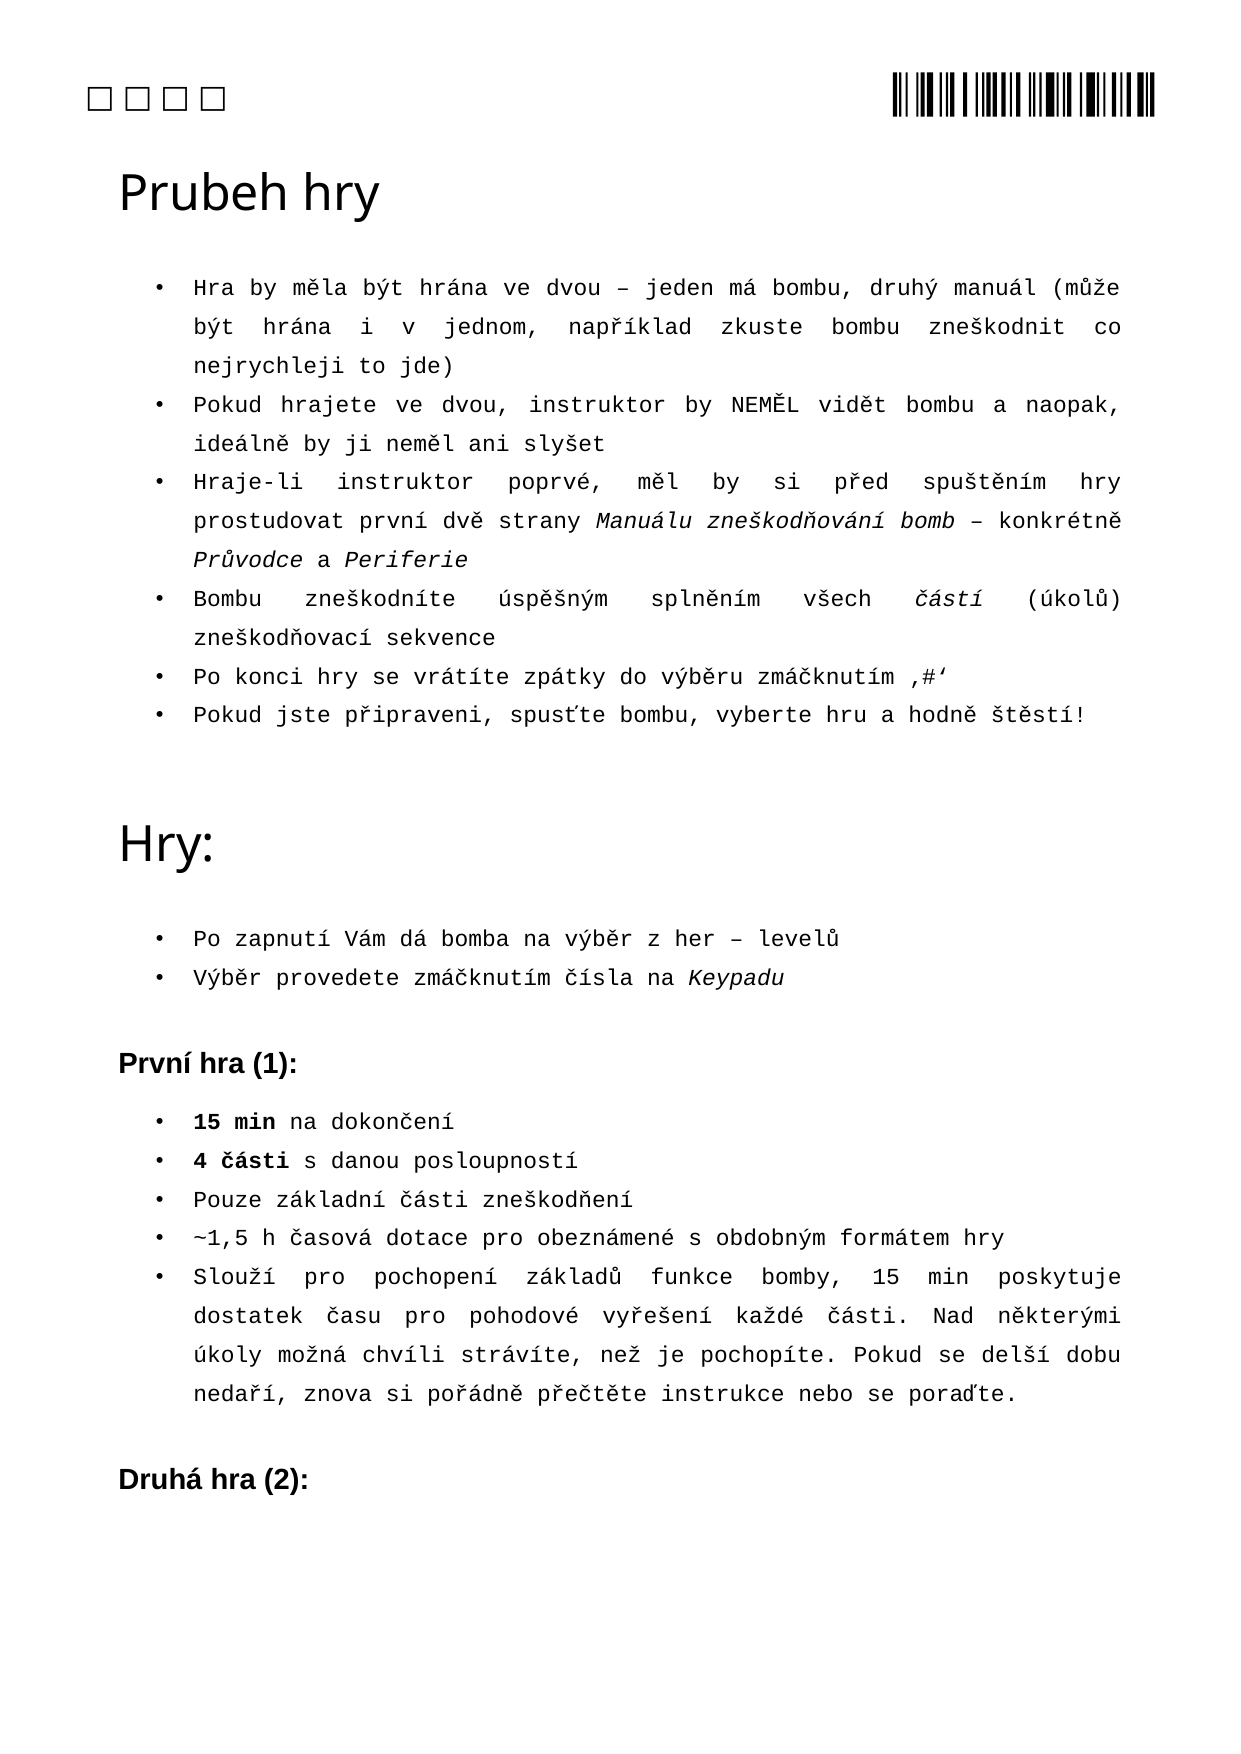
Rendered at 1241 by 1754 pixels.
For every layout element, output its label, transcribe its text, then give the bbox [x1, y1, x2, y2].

subtitle Druhá hra (2): [118, 1462, 1122, 1496]
subtitle Prubeh hry [118, 157, 1122, 225]
subtitle Hry: [118, 808, 1122, 876]
list Hra by měla být hrána ve dvou – jeden má bombu, druhý manuál (může být hrána i v jednom, například zkuste bombu zneškodnit co nejrychleji to jde) [156, 276, 1122, 380]
list 4 části s danou posloupností [156, 1149, 1122, 1175]
list Hraje-li instruktor poprvé, měl by si před spuštěním hry prostudovat první dvě strany Manuálu zneškodňování bomb – konkrétně Průvodce a Periferie [156, 471, 1122, 574]
list Slouží pro pochopení základů funkce bomby, 15 min poskytuje dostatek času pro pohodové vyřešení každé části. Nad některými úkoly možná chvíli strávíte, než je pochopíte. Pokud se delší dobu nedaří, znova si pořádně přečtěte instrukce nebo se poraďte. [156, 1266, 1122, 1408]
list Po zapnutí Vám dá bomba na výběr z her – levelů [156, 928, 1122, 953]
list Bombu zneškodníte úspěšným splněním všech částí (úkolů) zneškodňovací sekvence [156, 587, 1122, 652]
list 15 min na dokončení [156, 1110, 1122, 1136]
list Pouze základní části zneškodňení [156, 1188, 1122, 1214]
list ~1,5 h časová dotace pro obeznámené s obdobným formátem hry [156, 1227, 1122, 1253]
list Pokud jste připraveni, spusťte bombu, vyberte hru a hodně štěstí! [156, 704, 1122, 730]
list Výběr provedete zmáčknutím čísla na Keypadu [156, 966, 1122, 992]
list Po konci hry se vrátíte zpátky do výběru zmáčknutím ‚#‘ [156, 665, 1122, 691]
subtitle První hra (1): [118, 1046, 1122, 1080]
list Pokud hrajete ve dvou, instruktor by NEMĚL vidět bombu a naopak, ideálně by ji neměl ani slyšet [156, 393, 1122, 458]
